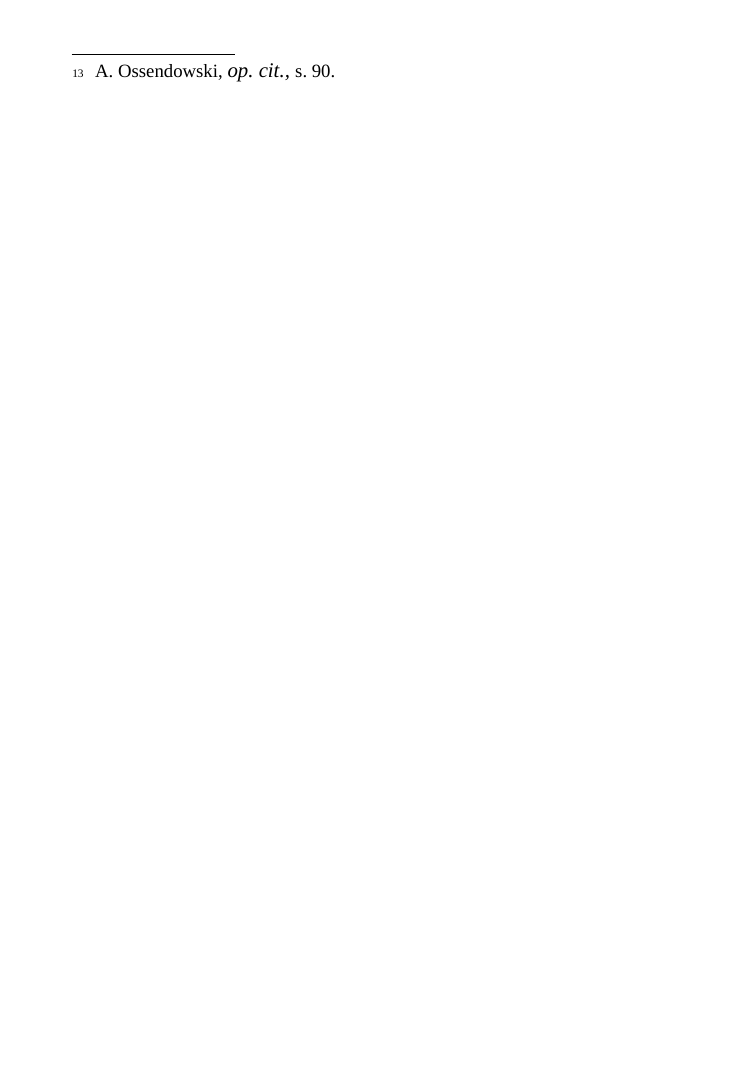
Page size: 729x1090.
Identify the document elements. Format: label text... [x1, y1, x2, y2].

text 13 А. Ossendowski, ор. cit., s. 90. [72, 51, 672, 82]
